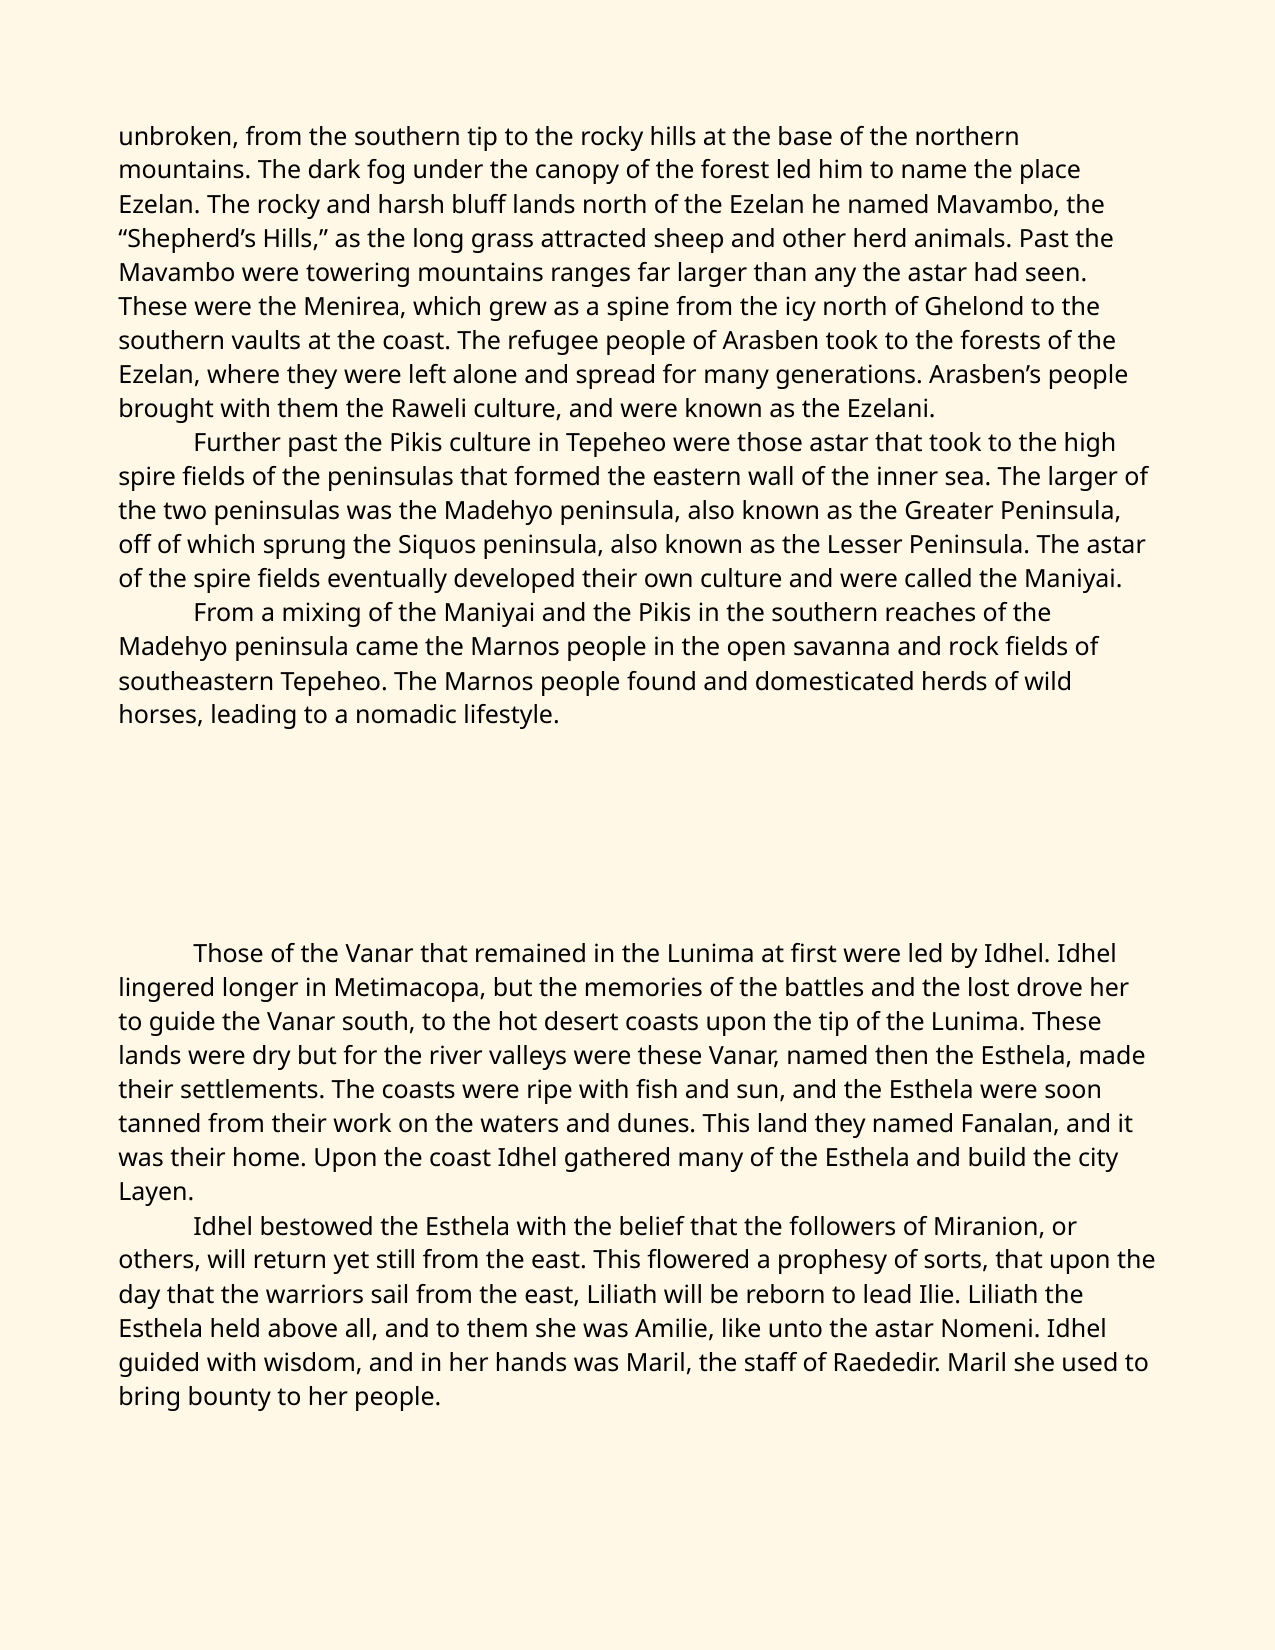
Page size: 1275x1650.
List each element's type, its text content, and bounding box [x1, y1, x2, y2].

text From a mixing of the Maniyai and the Pikis in the southern reaches of the Madehyo peninsula came the Marnos people in the open savanna and rock fields of southeastern Tepeheo. The Marnos people found and domesticated herds of wild horses, leading to a nomadic lifestyle. [118, 595, 1157, 731]
text Further past the Pikis culture in Tepeheo were those astar that took to the high spire fields of the peninsulas that formed the eastern wall of the inner sea. The larger of the two peninsulas was the Madehyo peninsula, also known as the Greater Peninsula, off of which sprung the Siquos peninsula, also known as the Lesser Peninsula. The astar of the spire fields eventually developed their own culture and were called the Maniyai. [118, 425, 1157, 595]
text Idhel bestowed the Esthela with the belief that the followers of Miranion, or others, will return yet still from the east. This flowered a prophesy of sorts, that upon the day that the warriors sail from the east, Liliath will be reborn to lead Ilie. Liliath the Esthela held above all, and to them she was Amilie, like unto the astar Nomeni. Idhel guided with wisdom, and in her hands was Maril, the staff of Raededir. Maril she used to bring bounty to her people. [118, 1208, 1157, 1412]
text unbroken, from the southern tip to the rocky hills at the base of the northern mountains. The dark fog under the canopy of the forest led him to name the place Ezelan. The rocky and harsh bluff lands north of the Ezelan he named Mavambo, the “Shepherd’s Hills,” as the long grass attracted sheep and other herd animals. Past the Mavambo were towering mountains ranges far larger than any the astar had seen. These were the Menirea, which grew as a spine from the icy north of Ghelond to the southern vaults at the coast. The refugee people of Arasben took to the forests of the Ezelan, where they were left alone and spread for many generations. Arasben’s people brought with them the Raweli culture, and were known as the Ezelani. [118, 118, 1157, 425]
text Those of the Vanar that remained in the Lunima at first were led by Idhel. Idhel lingered longer in Metimacopa, but the memories of the battles and the lost drove her to guide the Vanar south, to the hot desert coasts upon the tip of the Lunima. These lands were dry but for the river valleys were these Vanar, named then the Esthela, made their settlements. The coasts were ripe with fish and sun, and the Esthela were soon tanned from their work on the waters and dunes. This land they named Fanalan, and it was their home. Upon the coast Idhel gathered many of the Esthela and build the city Layen. [118, 936, 1157, 1208]
